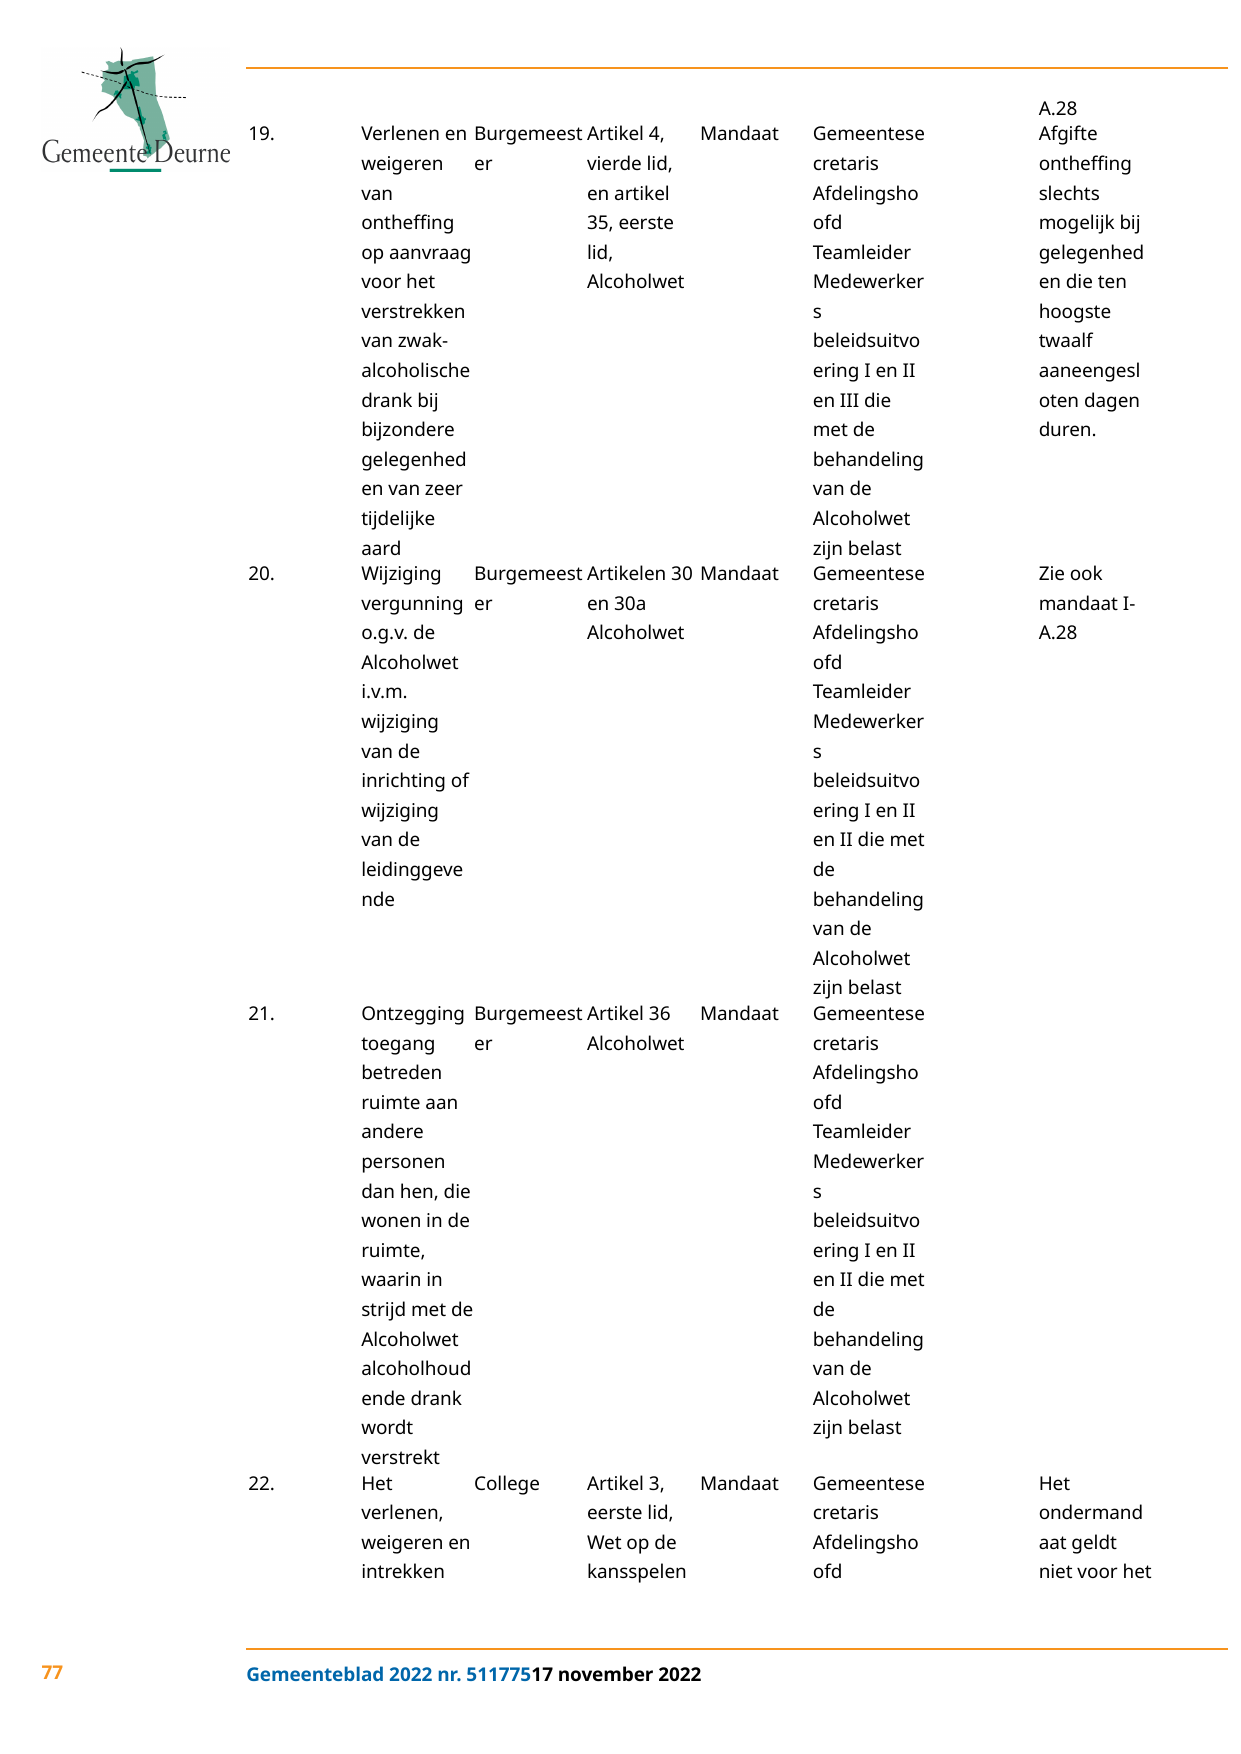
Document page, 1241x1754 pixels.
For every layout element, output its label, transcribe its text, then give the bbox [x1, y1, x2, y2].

table_cell [926, 1470, 1038, 1584]
table_cell 19. [248, 121, 361, 560]
table_cell [700, 95, 813, 121]
table_cell Mandaat [700, 1000, 813, 1470]
table_cell Burgemeester [474, 560, 587, 1000]
table_cell Het ondermandaat geldt niet voor het [1039, 1470, 1152, 1584]
table_cell Verlenen en weigeren van ontheffing op aanvraag voor het verstrekken van zwak-alcoholische drank bij bijzondere gelegenheden van zeer tijdelijke aard [361, 121, 474, 560]
table_cell [926, 121, 1038, 560]
table_cell 21. [248, 1000, 361, 1470]
table_cell [361, 95, 474, 121]
table_cell 22. [248, 1470, 361, 1584]
table_cell Wijziging vergunning o.g.v. de Alcoholwet i.v.m. wijziging van de inrichting of wijziging van de leidinggevende [361, 560, 474, 1000]
table_cell Mandaat [700, 121, 813, 560]
table_cell [813, 95, 926, 121]
table_cell Artikelen 30 en 30a Alcoholwet [587, 560, 700, 1000]
table_cell Het verlenen, weigeren en intrekken [361, 1470, 474, 1584]
picture [41, 47, 231, 172]
table_cell Gemeentesecretaris Afdelingshoofd Teamleider Medewerkers beleidsuitvoering I en II en II die met de behandeling van de Alcoholwet zijn belast [813, 560, 926, 1000]
table_cell Afgifte ontheffing slechts mogelijk bij gelegenheden die ten hoogste twaalf aaneengesloten dagen duren. [1039, 121, 1152, 560]
table_cell [926, 1000, 1038, 1470]
table_cell [926, 560, 1038, 1000]
table_cell Ontzegging toegang betreden ruimte aan andere personen dan hen, die wonen in de ruimte, waarin in strijd met de Alcoholwet alcoholhoudende drank wordt verstrekt [361, 1000, 474, 1470]
table_cell Zie ook mandaat I-A.28 [1039, 560, 1152, 1000]
table_cell College [474, 1470, 587, 1584]
table_cell Artikel 4, vierde lid, en artikel 35, eerste lid, Alcoholwet [587, 121, 700, 560]
table_cell Artikel 3, eerste lid, Wet op de kansspelen [587, 1470, 700, 1584]
table_cell [248, 95, 361, 121]
table_cell Burgemeester [474, 121, 587, 560]
table_cell Gemeentesecretaris Afdelingshoofd Teamleider Medewerkers beleidsuitvoering I en II en II die met de behandeling van de Alcoholwet zijn belast [813, 1000, 926, 1470]
table_cell 20. [248, 560, 361, 1000]
table_cell [926, 95, 1038, 121]
table_cell Gemeentesecretaris Afdelingshoofd Teamleider Medewerkers beleidsuitvoering I en II en III die met de behandeling van de Alcoholwet zijn belast [813, 121, 926, 560]
table_cell Mandaat [700, 1470, 813, 1584]
table_cell A.28 [1039, 95, 1152, 121]
table_cell Burgemeester [474, 1000, 587, 1470]
table_cell Gemeentesecretaris Afdelingshoofd [813, 1470, 926, 1584]
table_cell [1039, 1000, 1152, 1470]
table_cell [474, 95, 587, 121]
table_cell Mandaat [700, 560, 813, 1000]
table_cell Artikel 36 Alcoholwet [587, 1000, 700, 1470]
table_cell [587, 95, 700, 121]
